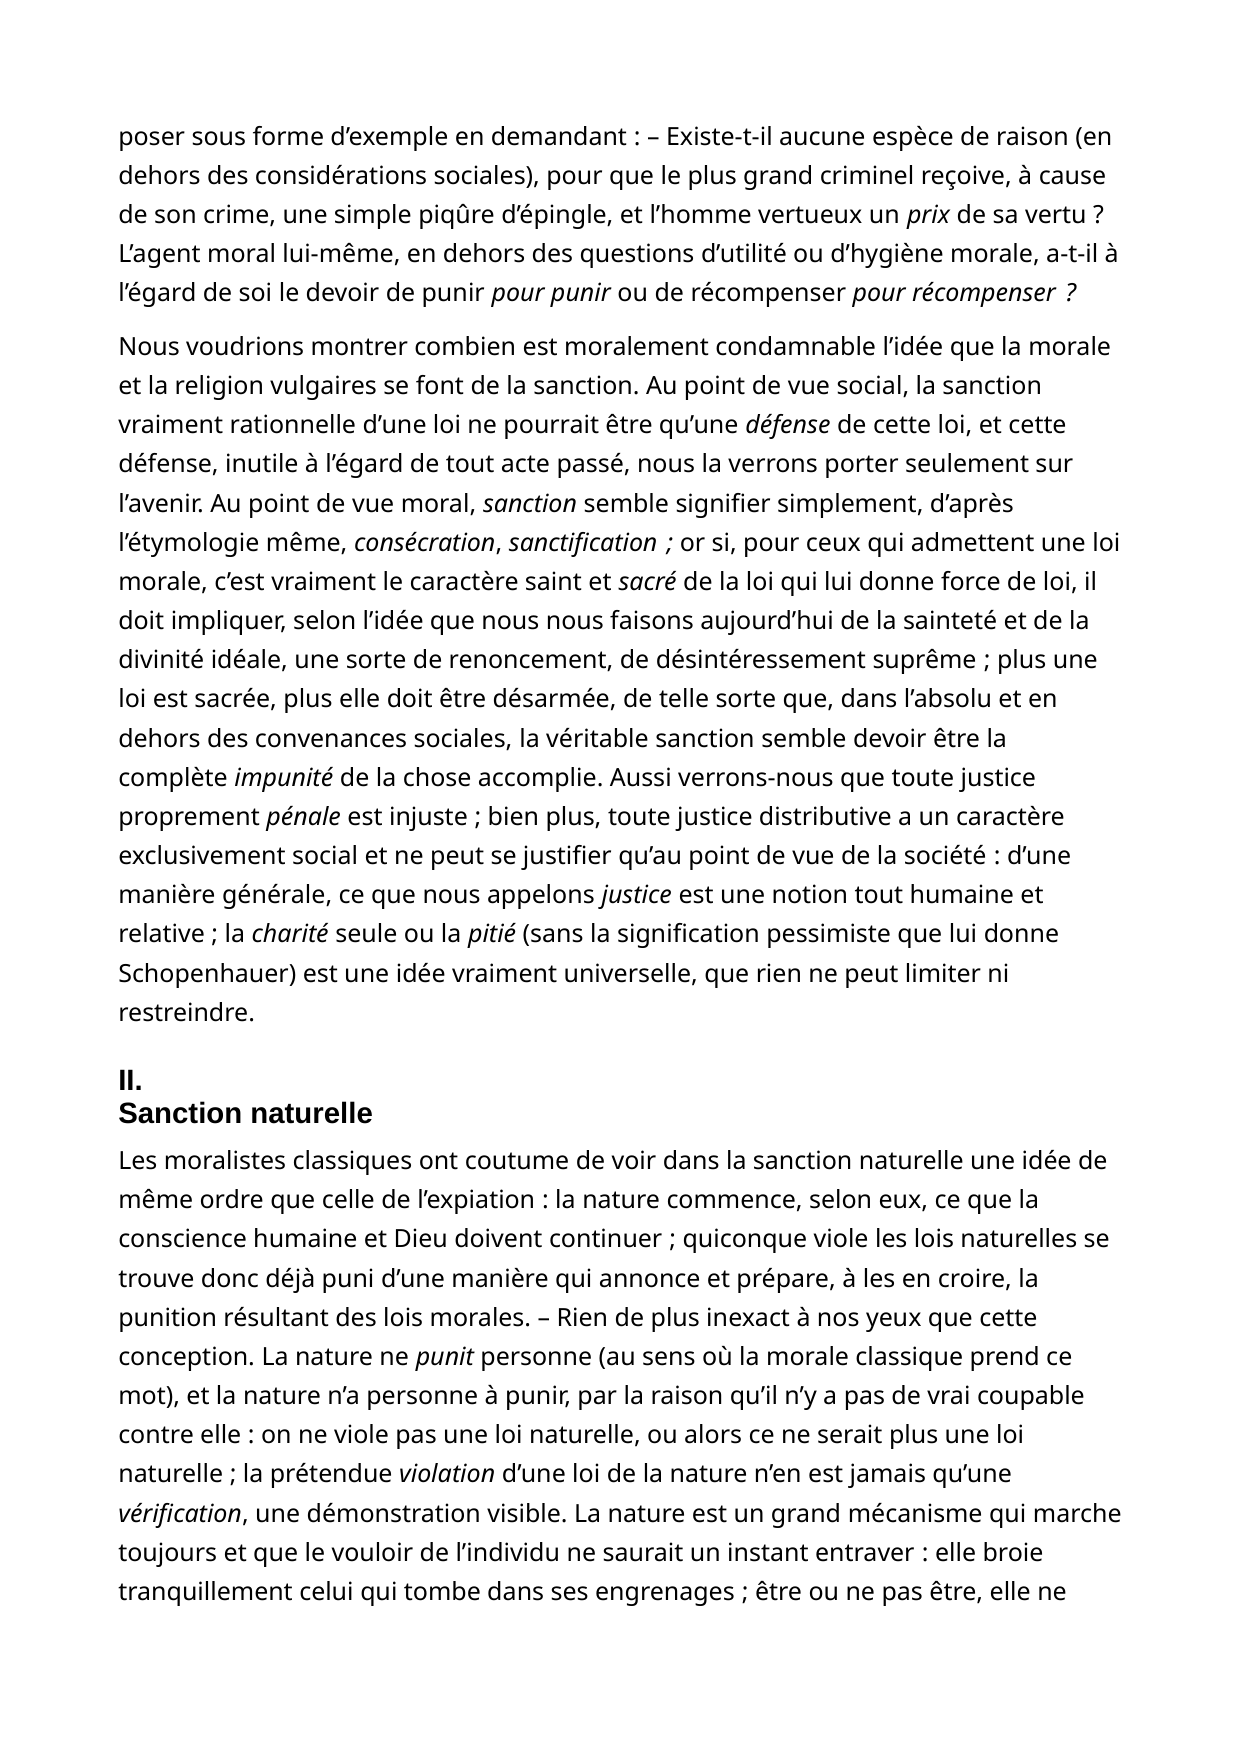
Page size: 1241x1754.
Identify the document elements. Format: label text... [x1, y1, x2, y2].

text poser sous forme d’exemple en demandant : – Existe-t-il aucune espèce de raison (en dehors des considérations sociales), pour que le plus grand criminel reçoive, à cause de son crime, une simple piqûre d’épingle, et l’homme vertueux un prix de sa vertu ? L’agent moral lui-même, en dehors des questions d’utilité ou d’hygiène morale, a-t-il à l’égard de soi le devoir de punir pour punir ou de récompenser pour récompenser ? [118, 118, 1122, 309]
subtitle II. Sanction naturelle [118, 1063, 1122, 1130]
text Nous voudrions montrer combien est moralement condamnable l’idée que la morale et la religion vulgaires se font de la sanction. Au point de vue social, la sanction vraiment rationnelle d’une loi ne pourrait être qu’une défense de cette loi, et cette défense, inutile à l’égard de tout acte passé, nous la verrons porter seulement sur l’avenir. Au point de vue moral, sanction semble signifier simplement, d’après l’étymologie même, consécration, sanctification ; or si, pour ceux qui admettent une loi morale, c’est vraiment le caractère saint et sacré de la loi qui lui donne force de loi, il doit impliquer, selon l’idée que nous nous faisons aujourd’hui de la sainteté et de la divinité idéale, une sorte de renoncement, de désintéressement suprême ; plus une loi est sacrée, plus elle doit être désarmée, de telle sorte que, dans l’absolu et en dehors des convenances sociales, la véritable sanction semble devoir être la complète impunité de la chose accomplie. Aussi verrons-nous que toute justice proprement pénale est injuste ; bien plus, toute justice distributive a un caractère exclusivement social et ne peut se justifier qu’au point de vue de la société : d’une manière générale, ce que nous appelons justice est une notion tout humaine et relative ; la charité seule ou la pitié (sans la signification pessimiste que lui donne Schopenhauer) est une idée vraiment universelle, que rien ne peut limiter ni restreindre. [118, 328, 1122, 1028]
text Les moralistes classiques ont coutume de voir dans la sanction naturelle une idée de même ordre que celle de l’expiation : la nature commence, selon eux, ce que la conscience humaine et Dieu doivent continuer ; quiconque viole les lois naturelles se trouve donc déjà puni d’une manière qui annonce et prépare, à les en croire, la punition résultant des lois morales. – Rien de plus inexact à nos yeux que cette conception. La nature ne punit personne (au sens où la morale classique prend ce mot), et la nature n’a personne à punir, par la raison qu’il n’y a pas de vrai coupable contre elle : on ne viole pas une loi naturelle, ou alors ce ne serait plus une loi naturelle ; la prétendue violation d’une loi de la nature n’en est jamais qu’une vérification, une démonstration visible. La nature est un grand mécanisme qui marche toujours et que le vouloir de l’individu ne saurait un instant entraver : elle broie tranquillement celui qui tombe dans ses engrenages ; être ou ne pas être, elle ne [118, 1143, 1122, 1608]
